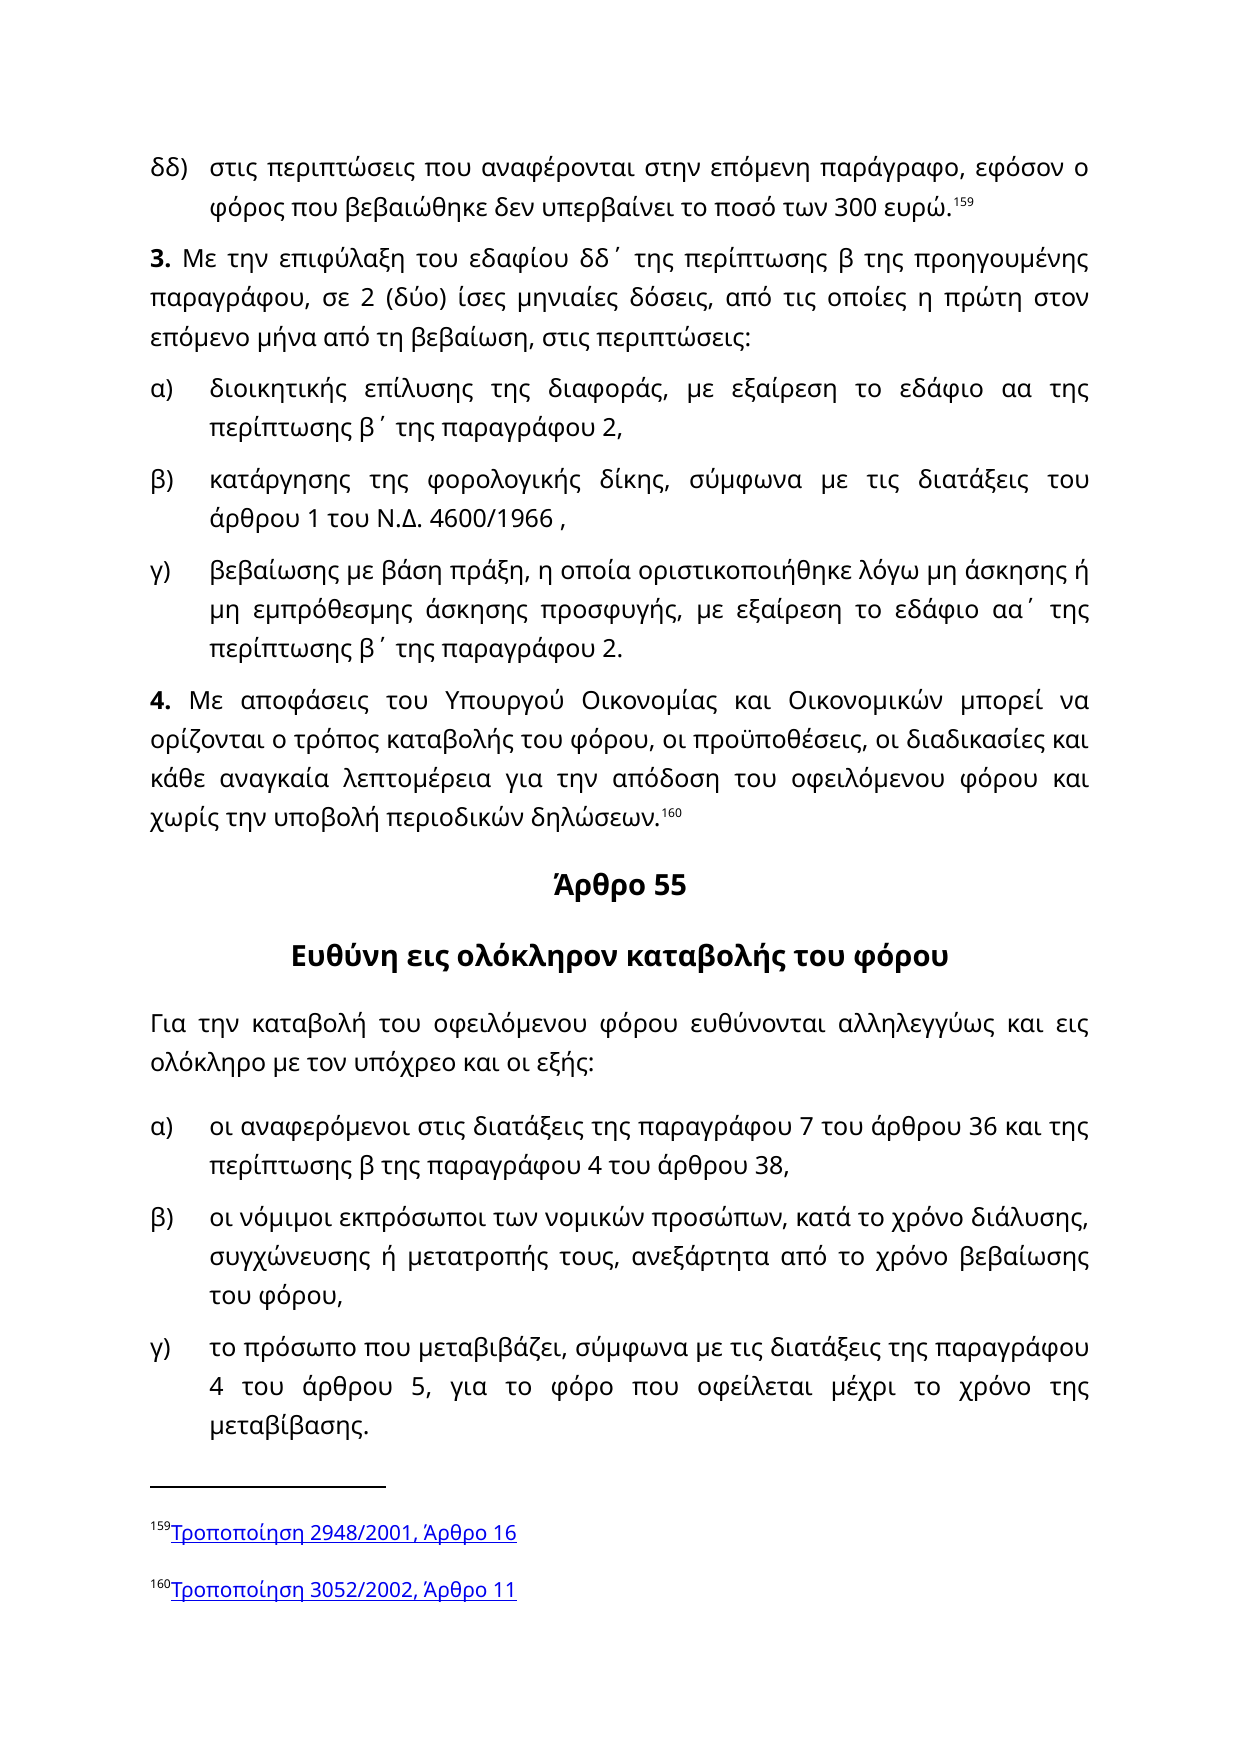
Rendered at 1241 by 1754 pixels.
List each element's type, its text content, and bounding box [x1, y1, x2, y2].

list β) κατάργησης της φορολογικής δίκης, σύμφωνα με τις διατάξεις του άρθρου 1 του Ν.Δ. 4600/1966 , [150, 462, 1090, 535]
subtitle Άρθρο 55 [150, 864, 1090, 904]
subtitle Ευθύνη εις ολόκληρον καταβολής του φόρου [150, 935, 1090, 974]
list δδ) στις περιπτώσεις που αναφέρονται στην επόμενη παράγραφο, εφόσον ο φόρος που βεβαιώθηκε δεν υπερβαίνει το ποσό των 300 ευρώ. [150, 150, 1090, 223]
list α) οι αναφερόμενοι στις διατάξεις της παραγράφου 7 του άρθρου 36 και της περίπτωσης β της παραγράφου 4 του άρθρου 38, [150, 1109, 1090, 1182]
text 3. Με την επιφύλαξη του εδαφίου δδ΄ της περίπτωσης β της προηγουμένης παραγράφου, σε 2 (δύο) ίσες μηνιαίες δόσεις, από τις οποίες η πρώτη στον επόμενο μήνα από τη βεβαίωση, στις περιπτώσεις: [150, 241, 1090, 353]
list γ) το πρόσωπο που μεταβιβάζει, σύμφωνα με τις διατάξεις της παραγράφου 4 του άρθρου 5, για το φόρο που οφείλεται μέχρι το χρόνο της μεταβίβασης. [150, 1329, 1090, 1442]
list γ) βεβαίωσης με βάση πράξη, η οποία οριστικοποιήθηκε λόγω μη άσκησης ή μη εμπρόθεσμης άσκησης προσφυγής, με εξαίρεση το εδάφιο αα΄ της περίπτωσης β΄ της παραγράφου 2. [150, 552, 1090, 665]
text Τροποποίηση 2948/2001, Άρθρο 16 [150, 1518, 1090, 1546]
list α) διοικητικής επίλυσης της διαφοράς, με εξαίρεση το εδάφιο αα της περίπτωσης β΄ της παραγράφου 2, [150, 371, 1090, 444]
list β) οι νόμιμοι εκπρόσωποι των νομικών προσώπων, κατά το χρόνο διάλυσης, συγχώνευσης ή μετατροπής τους, ανεξάρτητα από το χρόνο βεβαίωσης του φόρου, [150, 1199, 1090, 1312]
text 4. Με αποφάσεις του Υπουργού Οικονομίας και Οικονομικών μπορεί να ορίζονται ο τρόπος καταβολής του φόρου, οι προϋποθέσεις, οι διαδικασίες και κάθε αναγκαία λεπτομέρεια για την απόδοση του οφειλόμενου φόρου και χωρίς την υποβολή περιοδικών δηλώσεων. [150, 682, 1090, 834]
text Για την καταβολή του οφειλόμενου φόρου ευθύνονται αλληλεγγύως και εις ολόκληρο με τον υπόχρεο και οι εξής: [150, 1005, 1090, 1079]
text Τροποποίηση 3052/2002, Άρθρο 11 [150, 1576, 1090, 1604]
